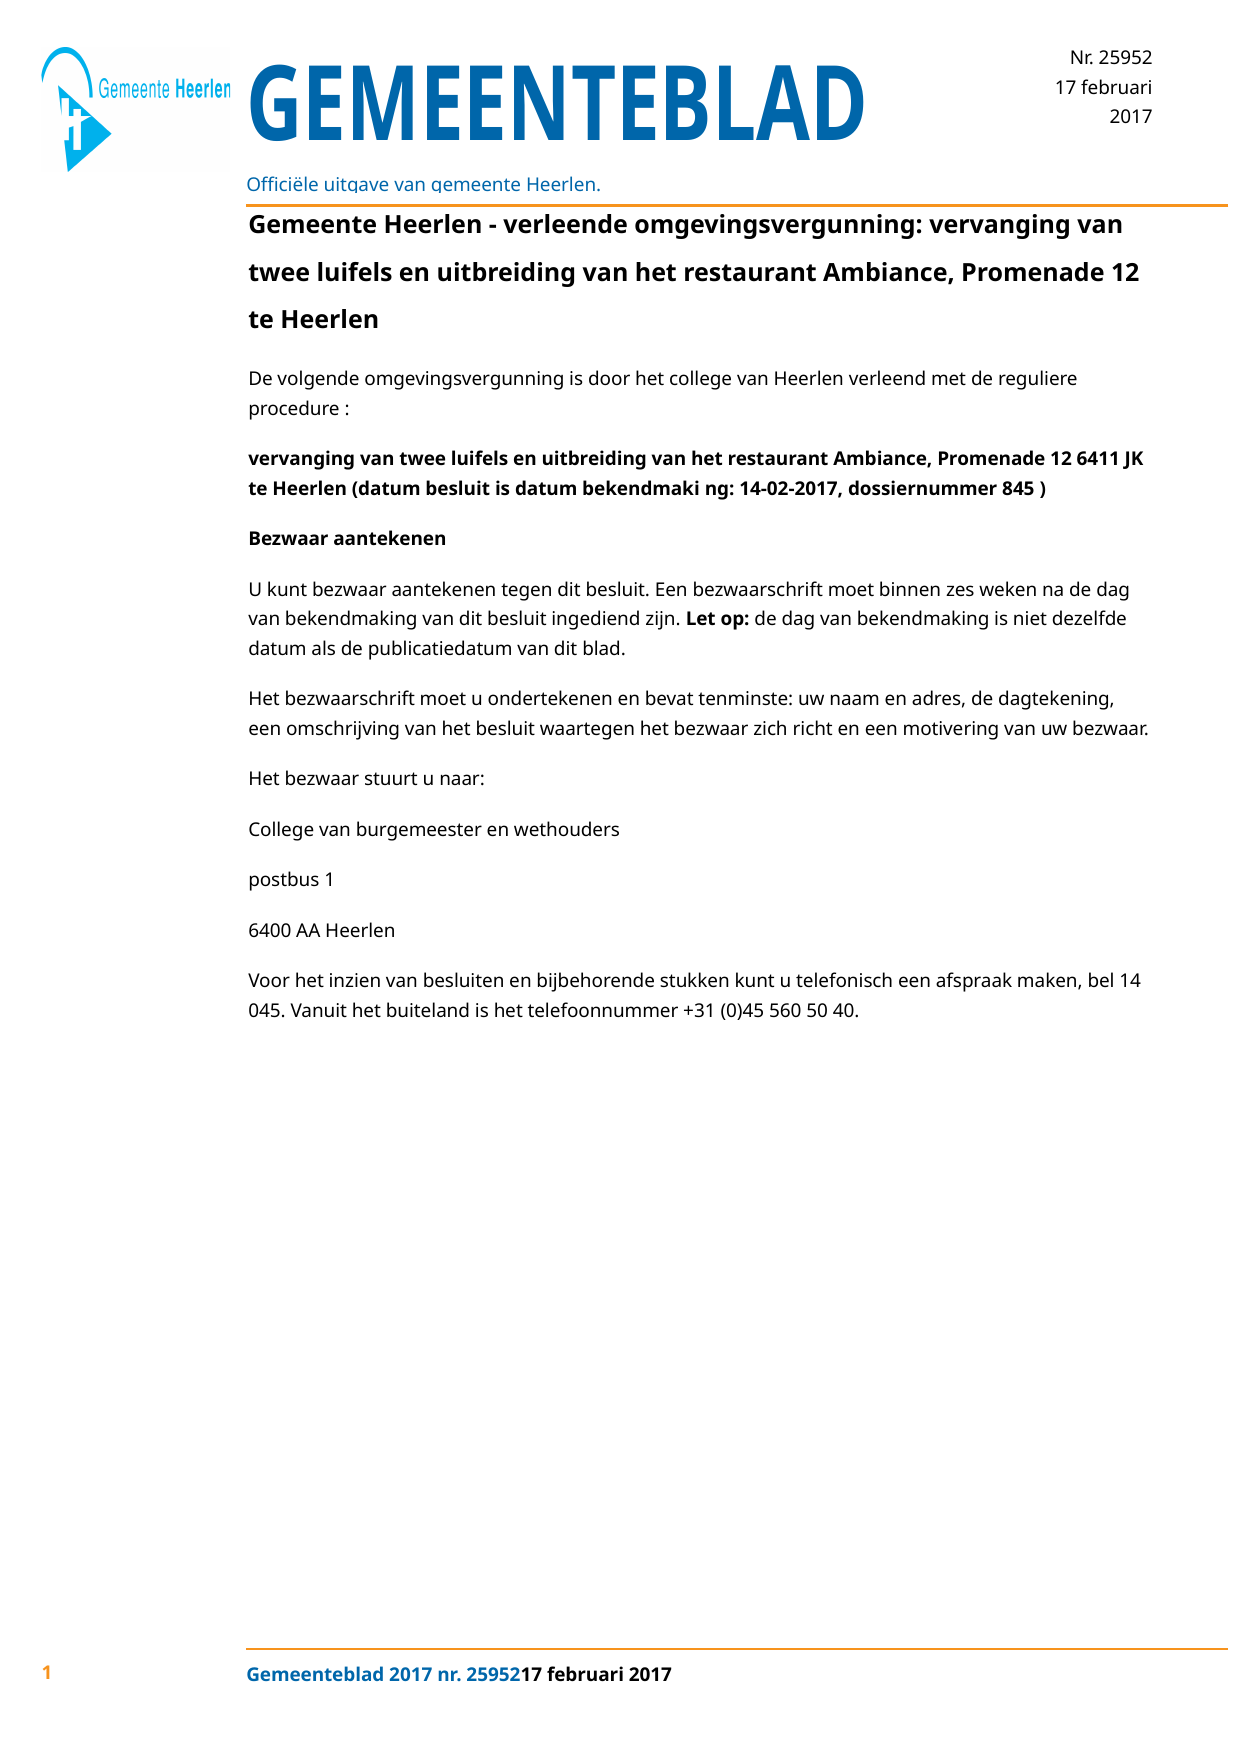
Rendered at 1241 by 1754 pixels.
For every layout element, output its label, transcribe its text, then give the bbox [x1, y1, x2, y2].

text 6400 AA Heerlen [248, 917, 1152, 942]
picture [41, 47, 231, 172]
picture [41, 47, 58, 70]
text De volgende omgevingsvergunning is door het college van Heerlen verleend met de reguliere procedure : [248, 366, 1152, 421]
text Voor het inzien van besluiten en bijbehorende stukken kunt u telefonisch een afspraak maken, bel 14 045. Vanuit het buiteland is het telefoonnummer +31 (0)45 560 50 40. [248, 967, 1152, 1022]
text Het bezwaarschrift moet u ondertekenen en bevat tenminste: uw naam en adres, de dagtekening, een omschrijving van het besluit waartegen het bezwaar zich richt en een motivering van uw bezwaar. [248, 686, 1152, 741]
text vervanging van twee luifels en uitbreiding van het restaurant Ambiance, Promenade 12 6411 JK te Heerlen (datum besluit is datum bekendmaki ng: 14-02-2017, dossiernummer 845 ) [248, 446, 1152, 501]
text U kunt bezwaar aantekenen tegen dit besluit. Een bezwaarschrift moet binnen zes weken na de dag van bekendmaking van dit besluit ingediend zijn. Let op: de dag van bekendmaking is niet dezelfde datum als de publicatiedatum van dit blad. [248, 576, 1152, 661]
text College van burgemeester en wethouders [248, 816, 1152, 842]
text Gemeente Heerlen - verleende omgevingsvergunning: vervanging van twee luifels en uitbreiding van het restaurant Ambiance, Promenade 12 te Heerlen [248, 207, 1152, 336]
text Bezwaar aantekenen [248, 526, 1152, 551]
text Het bezwaar stuurt u naar: [248, 766, 1152, 791]
text postbus 1 [248, 866, 1152, 892]
